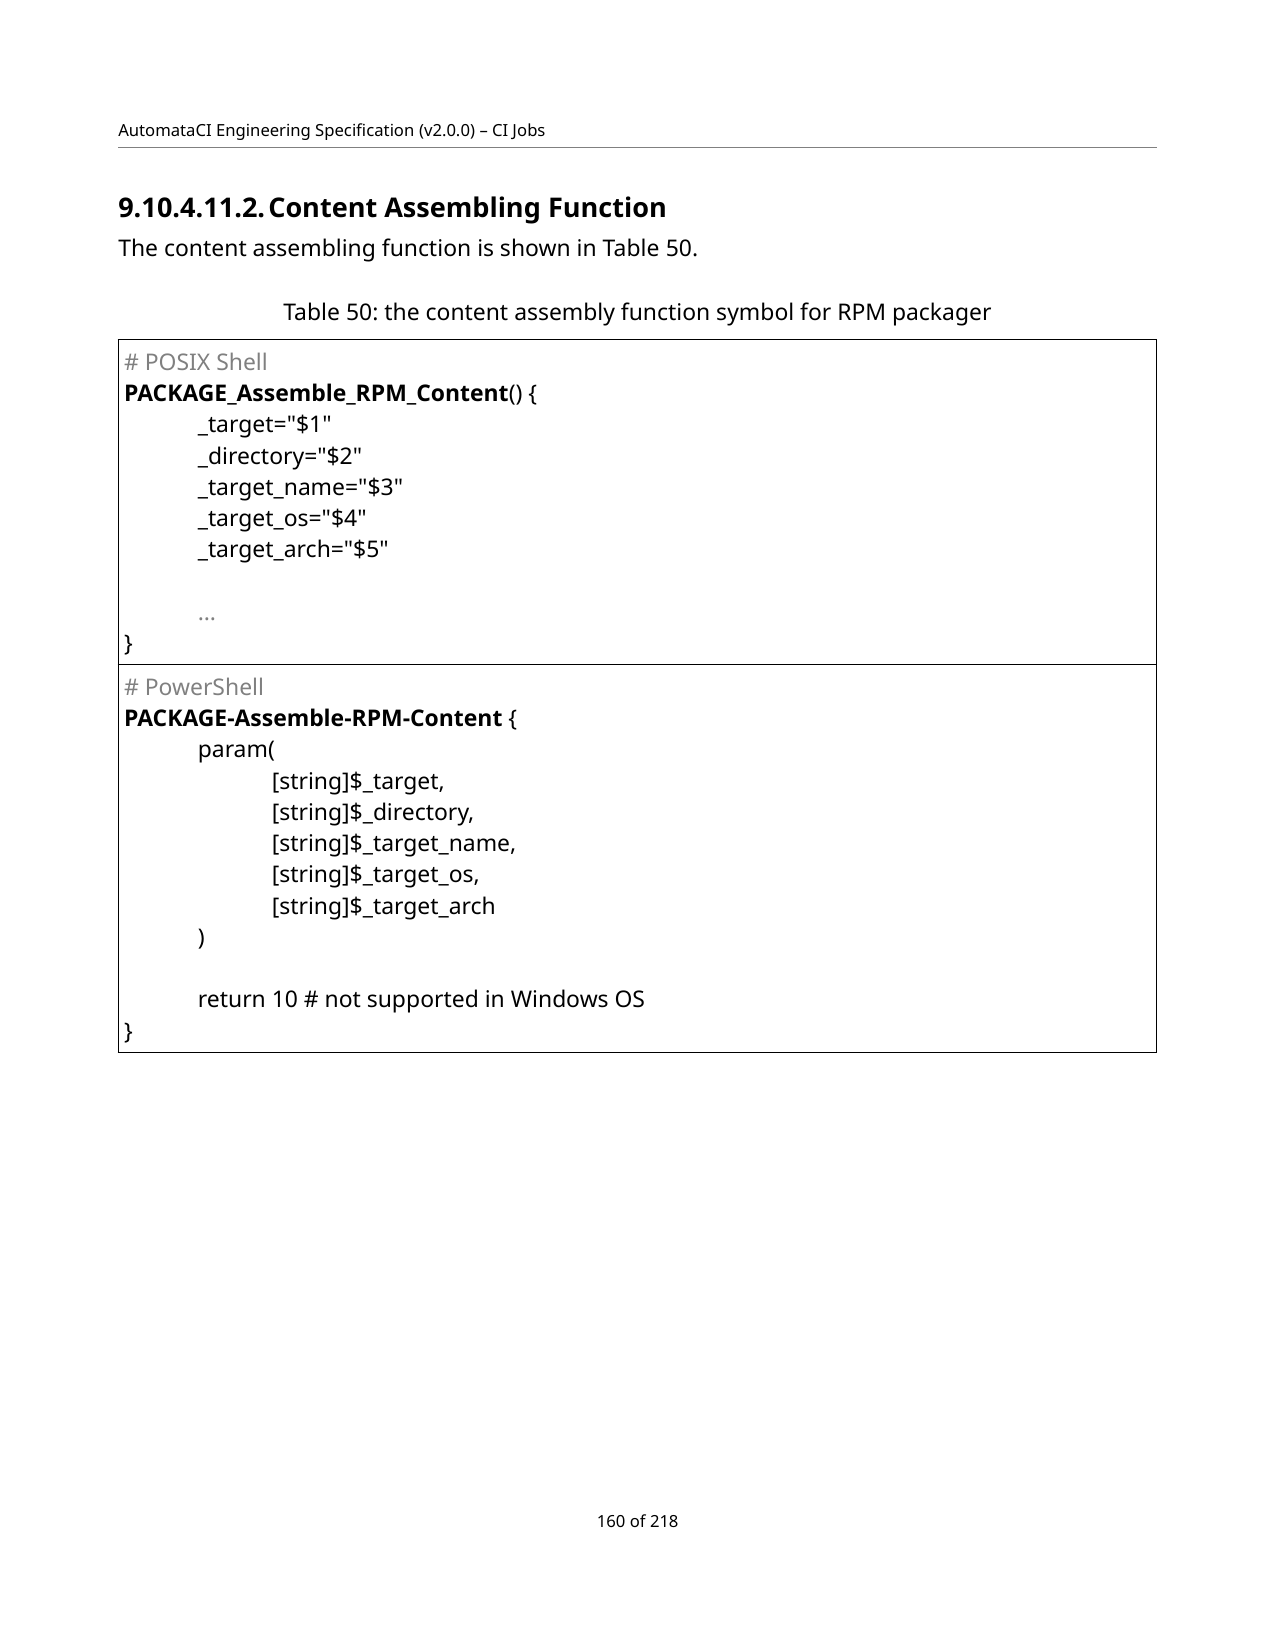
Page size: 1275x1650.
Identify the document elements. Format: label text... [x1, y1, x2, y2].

table_header # POSIX Shell PACKAGE_Assemble_RPM_Content() { _target="$1" _directory="$2" _target_name="$3" _target_os="$4" _target_arch="$5" … } [119, 340, 1156, 664]
table_cell # PowerShell PACKAGE-Assemble-RPM-Content { param( [string]$_target, [string]$_directory, [string]$_target_name, [string]$_target_os, [string]$_target_arch ) return 10 # not supported in Windows OS } [119, 665, 1156, 1052]
text Table 50: the content assembly function symbol for RPM packager [118, 295, 1157, 327]
text The content assembling function is shown in Table 50. [118, 232, 1157, 263]
subtitle Content Assembling Function [118, 189, 1157, 226]
